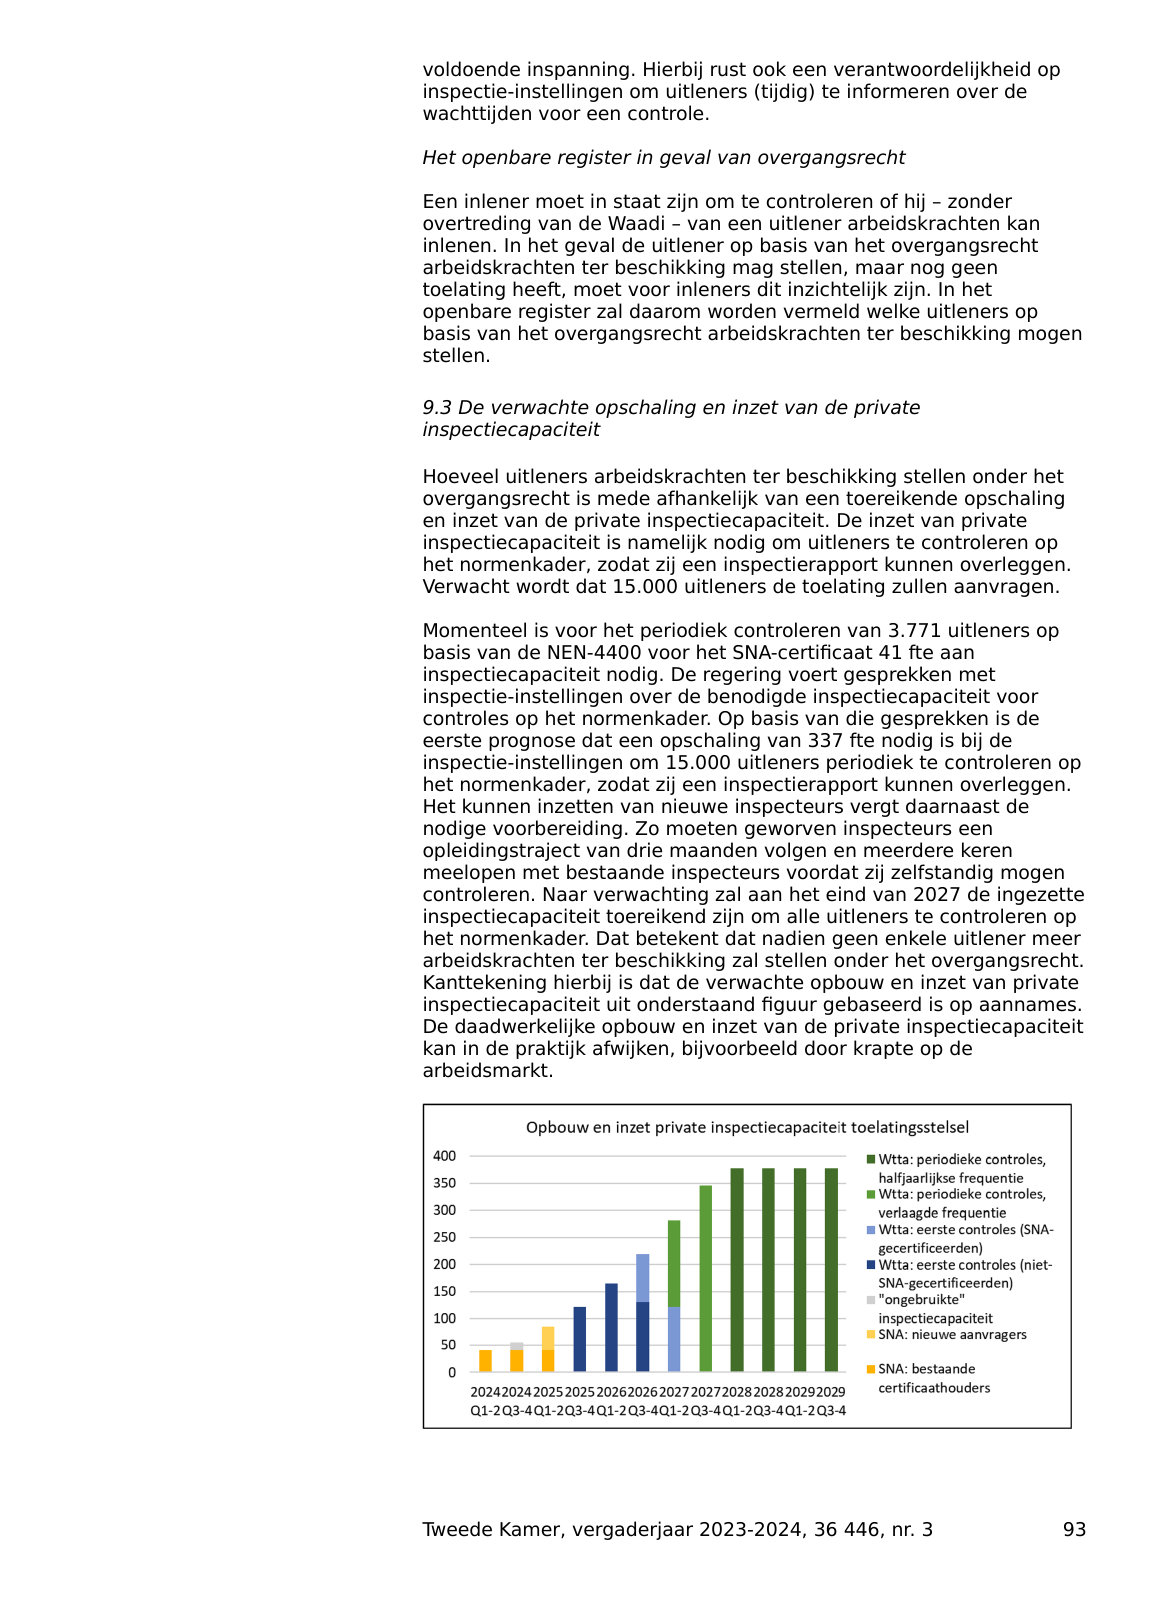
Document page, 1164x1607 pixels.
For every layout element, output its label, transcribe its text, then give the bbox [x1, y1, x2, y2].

text Hoeveel uitleners arbeidskrachten ter beschikking stellen onder het overgangsrecht is mede afhankelijk van een toereikende opschaling en inzet van de private inspectiecapaciteit. De inzet van private inspectiecapaciteit is namelijk nodig om uitleners te controleren op het normenkader, zodat zij een inspectierapport kunnen overleggen. Verwacht wordt dat 15.000 uitleners de toelating zullen aanvragen. [422, 466, 1087, 598]
text Een inlener moet in staat zijn om te controleren of hij – zonder overtreding van de Waadi – van een uitlener arbeidskrachten kan inlenen. In het geval de uitlener op basis van het overgangsrecht arbeidskrachten ter beschikking mag stellen, maar nog geen toelating heeft, moet voor inleners dit inzichtelijk zijn. In het openbare register zal daarom worden vermeld welke uitleners op basis van het overgangsrecht arbeidskrachten ter beschikking mogen stellen. [422, 191, 1087, 367]
subtitle 9.3 De verwachte opschaling en inzet van de private inspectiecapaciteit [422, 397, 1087, 441]
text Momenteel is voor het periodiek controleren van 3.771 uitleners op basis van de NEN-4400 voor het SNA-certificaat 41 fte aan inspectiecapaciteit nodig. De regering voert gesprekken met inspectie-instellingen over de benodigde inspectiecapaciteit voor controles op het normenkader. Op basis van die gesprekken is de eerste prognose dat een opschaling van 337 fte nodig is bij de inspectie-instellingen om 15.000 uitleners periodiek te controleren op het normenkader, zodat zij een inspectierapport kunnen overleggen. Het kunnen inzetten van nieuwe inspecteurs vergt daarnaast de nodige voorbereiding. Zo moeten geworven inspecteurs een opleidingstraject van drie maanden volgen en meerdere keren meelopen met bestaande inspecteurs voordat zij zelfstandig mogen controleren. Naar verwachting zal aan het eind van 2027 de ingezette inspectiecapaciteit toereikend zijn om alle uitleners te controleren op het normenkader. Dat betekent dat nadien geen enkele uitlener meer arbeidskrachten ter beschikking zal stellen onder het overgangsrecht. Kanttekening hierbij is dat de verwachte opbouw en inzet van private inspectiecapaciteit uit onderstaand figuur gebaseerd is op aannames. De daadwerkelijke opbouw en inzet van de private inspectiecapaciteit kan in de praktijk afwijken, bijvoorbeeld door krapte op de arbeidsmarkt. [422, 620, 1087, 1082]
picture [422, 1103, 1072, 1429]
text voldoende inspanning. Hierbij rust ook een verantwoordelijkheid op inspectie-instellingen om uitleners (tijdig) te informeren over de wachttijden voor een controle. [422, 59, 1087, 125]
subtitle Het openbare register in geval van overgangsrecht [422, 147, 1087, 169]
